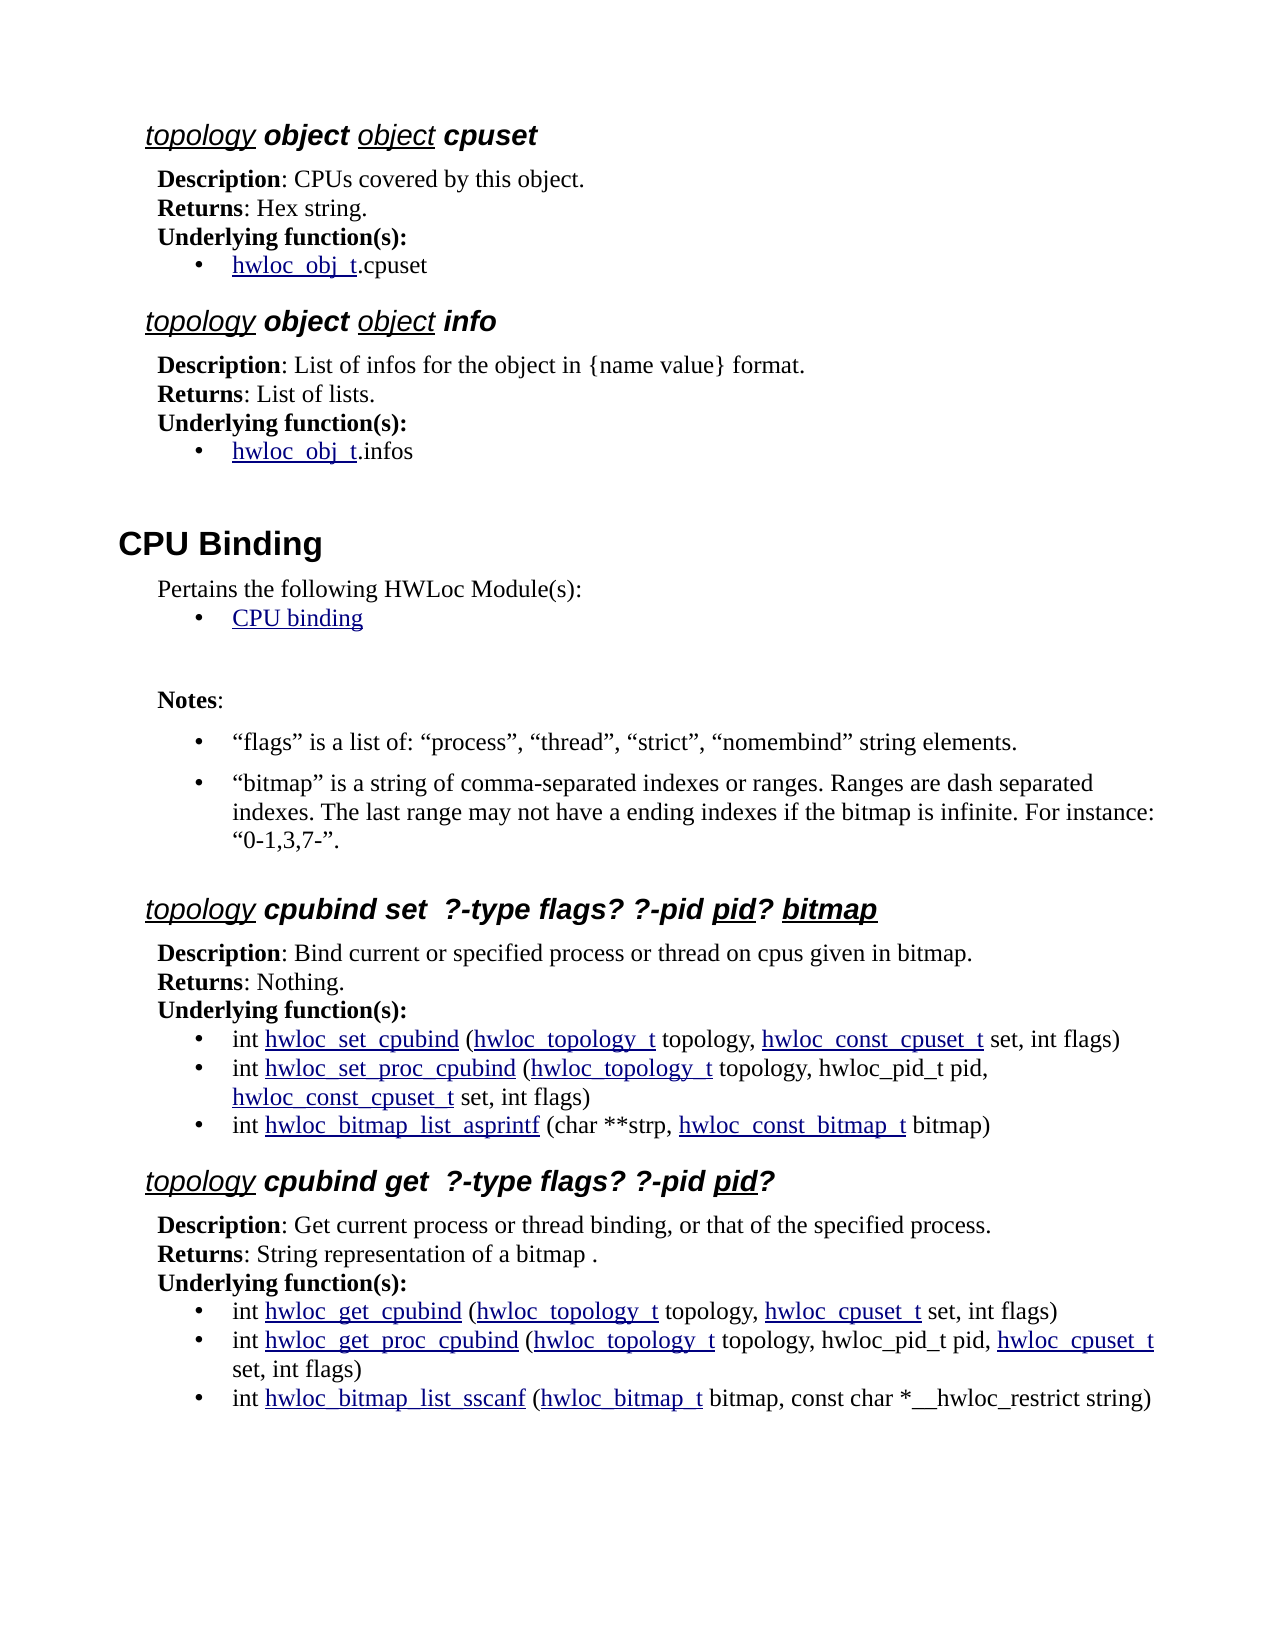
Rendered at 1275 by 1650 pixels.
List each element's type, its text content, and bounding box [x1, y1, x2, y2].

list int hwloc_set_proc_cpubind (hwloc_topology_t topology, hwloc_pid_t pid, hwloc_const_cpuset_t set, int flags) [194, 1053, 1157, 1110]
text Description: Bind current or specified process or thread on cpus given in bitmap. [157, 938, 1157, 967]
text Returns: Hex string. [157, 193, 1157, 222]
text Underlying function(s): [157, 995, 1157, 1024]
list “bitmap” is a string of comma-separated indexes or ranges. Ranges are dash separated indexes. The last range may not have a ending indexes if the bitmap is infinite. For instance: “0-1,3,7-”. [194, 768, 1157, 854]
text Underlying function(s): [157, 408, 1157, 436]
subtitle CPU Binding [118, 524, 1157, 562]
text Description: CPUs covered by this object. [157, 164, 1157, 193]
text Returns: List of lists. [157, 379, 1157, 408]
list int hwloc_get_proc_cpubind (hwloc_topology_t topology, hwloc_pid_t pid, hwloc_cpuset_t set, int flags) [194, 1325, 1157, 1383]
text Pertains the following HWLoc Module(s): [157, 574, 1157, 603]
subtitle topology cpubind set ?-type flags? ?-pid pid? bitmap [145, 892, 1157, 925]
list “flags” is a list of: “process”, “thread”, “strict”, “nomembind” string elements. [194, 727, 1157, 756]
text Underlying function(s): [157, 222, 1157, 250]
list int hwloc_bitmap_list_sscanf (hwloc_bitmap_t bitmap, const char *__hwloc_restrict string) [194, 1383, 1157, 1411]
text Description: Get current process or thread binding, or that of the specified process. [157, 1210, 1157, 1239]
subtitle topology object object cpuset [145, 118, 1157, 152]
list int hwloc_get_cpubind (hwloc_topology_t topology, hwloc_cpuset_t set, int flags) [194, 1296, 1157, 1325]
list CPU binding [194, 603, 1157, 632]
subtitle topology cpubind get ?-type flags? ?-pid pid? [145, 1164, 1157, 1198]
text Description: List of infos for the object in {name value} format. [157, 350, 1157, 379]
list hwloc_obj_t.infos [194, 436, 1157, 465]
list int hwloc_set_cpubind (hwloc_topology_t topology, hwloc_const_cpuset_t set, int flags) [194, 1024, 1157, 1053]
list int hwloc_bitmap_list_asprintf (char **strp, hwloc_const_bitmap_t bitmap) [194, 1110, 1157, 1139]
text Underlying function(s): [157, 1268, 1157, 1296]
text Notes: [157, 686, 1157, 714]
text Returns: Nothing. [157, 967, 1157, 995]
list hwloc_obj_t.cpuset [194, 250, 1157, 279]
text Returns: String representation of a bitmap . [157, 1239, 1157, 1268]
subtitle topology object object info [145, 304, 1157, 338]
